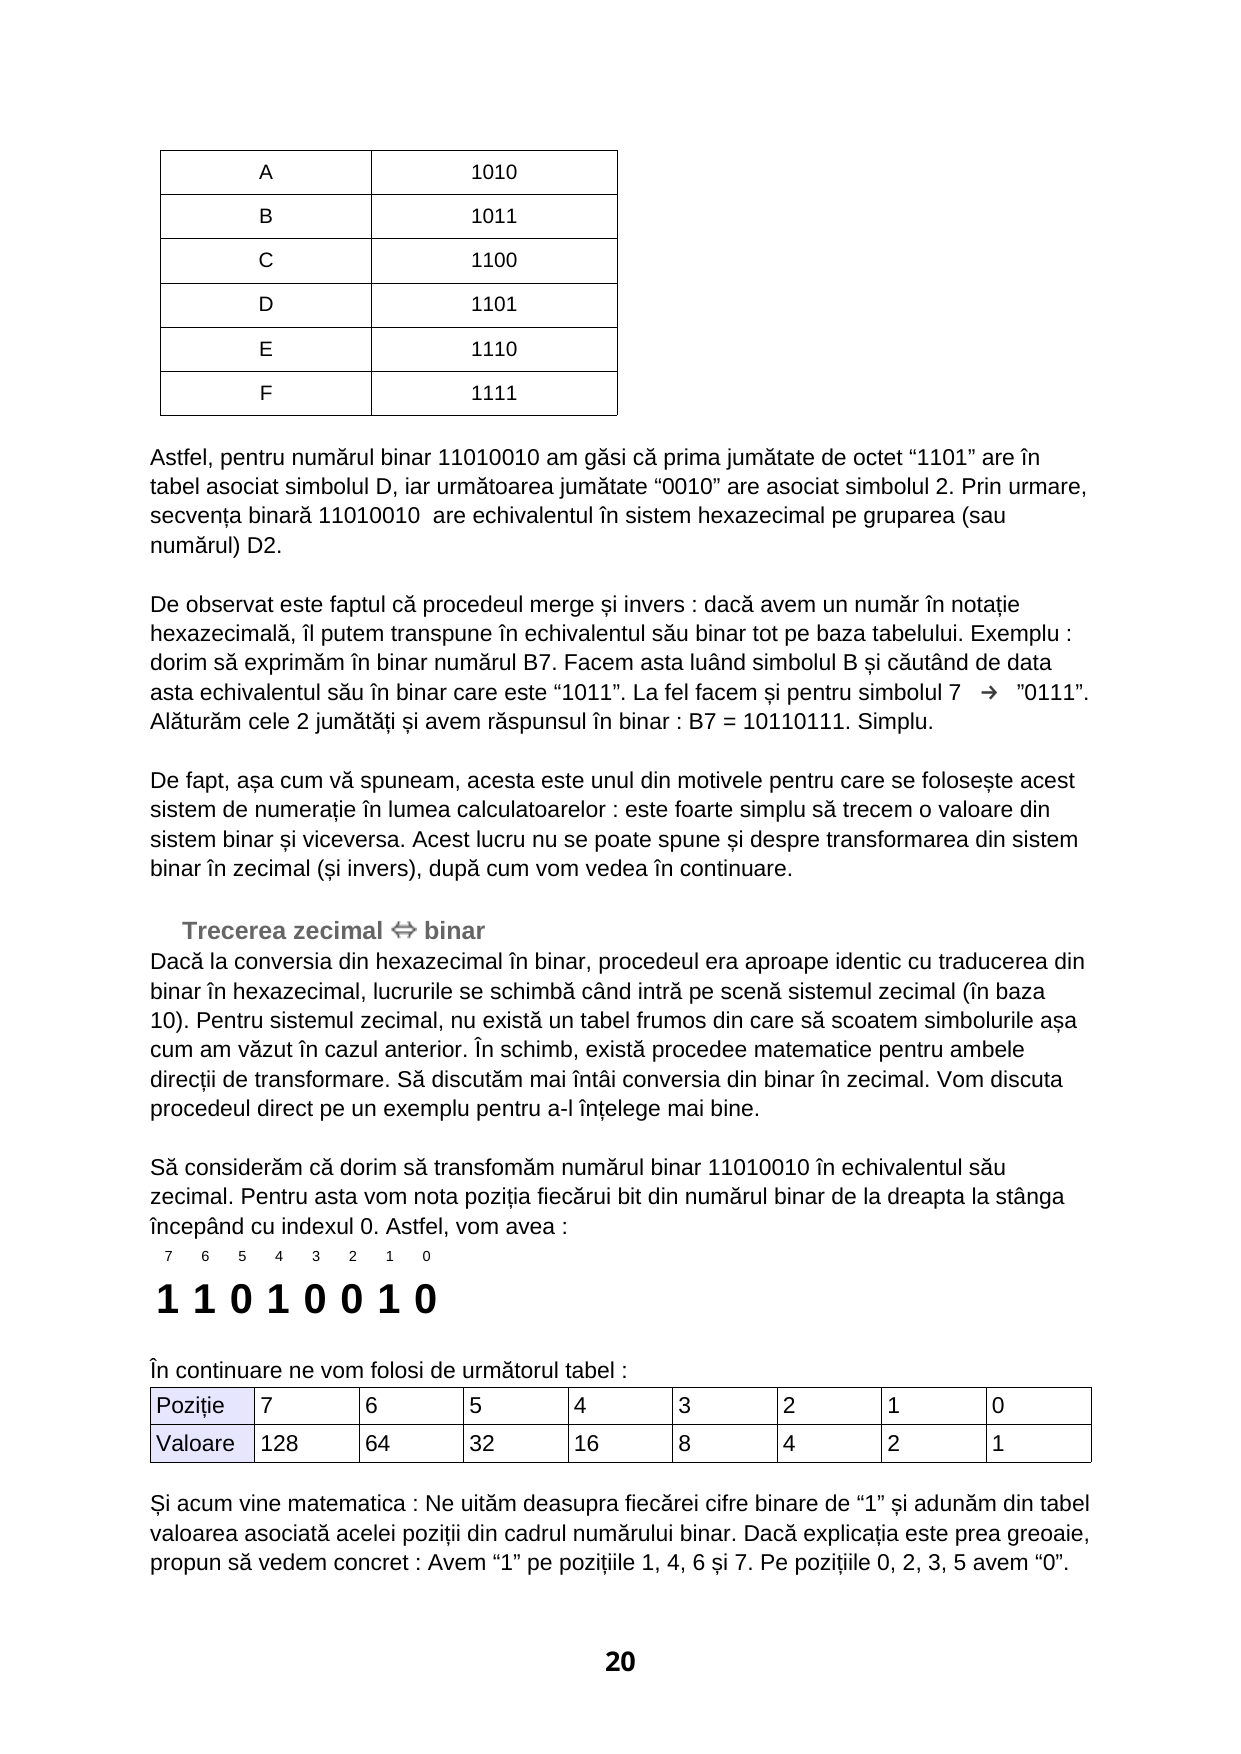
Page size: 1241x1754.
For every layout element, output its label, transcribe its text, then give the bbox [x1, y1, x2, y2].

text Și acum vine matematica : Ne uităm deasupra fiecărei cifre binare de “1” și adunăm din tabel valoarea asociată acelei poziții din cadrul numărului binar. Dacă explicația este prea greoaie, propun să vedem concret : Avem “1” pe pozițiile 1, 4, 6 și 7. Pe pozițiile 0, 2, 3, 5 avem “0”. [150, 1491, 1091, 1575]
table_cell 128 [255, 1425, 359, 1462]
table_header Poziție [151, 1388, 254, 1424]
table_header 5 [224, 1243, 261, 1270]
text Astfel, pentru numărul binar 11010010 am găsi că prima jumătate de octet “1101” are în tabel asociat simbolul D, iar următoarea jumătate “0010” are asociat simbolul 2. Prin urmare, secvența binară 11010010 are echivalentul în sistem hexazecimal pe gruparea (sau numărul) D2. [150, 444, 1091, 558]
table_cell B [161, 195, 371, 238]
table_cell 1 [987, 1425, 1091, 1462]
text De fapt, așa cum vă spuneam, acesta este unul din motivele pentru care se folosește acest sistem de numerație în lumea calculatoarelor : este foarte simplu să trecem o valoare din sistem binar și viceversa. Acest lucru nu se poate spune și despre transformarea din sistem binar în zecimal (și invers), după cum vom vedea în continuare. [150, 768, 1091, 881]
table_cell E [161, 328, 371, 371]
table_cell 1101 [372, 284, 617, 327]
text De observat este faptul că procedeul merge și invers : dacă avem un număr în notație hexazecimală, îl putem transpune în echivalentul său binar tot pe baza tabelului. Exemplu : dorim să exprimăm în binar numărul B7. Facem asta luând simbolul B și căutând de data asta echivalentul său în binar care este “1011”. La fel facem și pentru simbolul 7”0111”. Alăturăm cele 2 jumătăți și avem răspunsul în binar : B7 = 10110111. Simplu. [150, 591, 1091, 734]
table_header 3 [673, 1388, 777, 1424]
table_cell 0 [298, 1270, 334, 1328]
table_header 1 [882, 1388, 986, 1424]
table_cell 1 [150, 1270, 187, 1328]
table_header 0 [408, 1243, 445, 1270]
table_header 6 [187, 1243, 224, 1270]
table_cell 0 [334, 1270, 371, 1328]
table_header 1 [371, 1243, 408, 1270]
table_cell Valoare [151, 1425, 254, 1462]
text În continuare ne vom folosi de următorul tabel : [150, 1358, 1091, 1383]
table_cell 1 [187, 1270, 224, 1328]
picture [390, 920, 417, 940]
table_cell 16 [569, 1425, 672, 1462]
table_cell 1110 [372, 328, 617, 371]
table_cell C [161, 239, 371, 282]
text Dacă la conversia din hexazecimal în binar, procedeul era aproape identic cu traducerea din binar în hexazecimal, lucrurile se schimbă când intră pe scenă sistemul zecimal (în baza 10). Pentru sistemul zecimal, nu există un tabel frumos din care să scoatem simbolurile așa cum am văzut în cazul anterior. În schimb, există procedee matematice pentru ambele direcții de transformare. Să discutăm mai întâi conversia din binar în zecimal. Vom discuta procedeul direct pe un exemplu pentru a-l înțelege mai bine. [150, 949, 1091, 1121]
table_header 4 [261, 1243, 297, 1270]
text Trecerea zecimal binar [150, 914, 1091, 945]
table_cell 1 [261, 1270, 297, 1328]
table_header 6 [360, 1388, 463, 1424]
table_cell 2 [882, 1425, 986, 1462]
text Să considerăm că dorim să transfomăm numărul binar 11010010 în echivalentul său zecimal. Pentru asta vom nota poziția fiecărui bit din numărul binar de la dreapta la stânga începând cu indexul 0. Astfel, vom avea : [150, 1154, 1091, 1239]
table_cell 0 [408, 1270, 445, 1328]
table_header 2 [778, 1388, 881, 1424]
table_cell 1 [371, 1270, 408, 1328]
table_cell 1011 [372, 195, 617, 238]
table_cell 64 [360, 1425, 463, 1462]
table_cell D [161, 284, 371, 327]
table_cell 1100 [372, 239, 617, 282]
table_cell 1111 [372, 372, 617, 415]
table_header 4 [569, 1388, 672, 1424]
table_header 2 [334, 1243, 371, 1270]
table_cell A [161, 151, 371, 194]
table_header 0 [987, 1388, 1091, 1424]
table_header 7 [150, 1243, 187, 1270]
table_cell 1010 [372, 151, 617, 194]
table_cell F [161, 372, 371, 415]
table_cell 32 [464, 1425, 568, 1462]
table_header 3 [298, 1243, 334, 1270]
table_cell 4 [778, 1425, 881, 1462]
table_cell 8 [673, 1425, 777, 1462]
table_cell 0 [224, 1270, 261, 1328]
table_header 5 [464, 1388, 568, 1424]
table_header 7 [255, 1388, 359, 1424]
